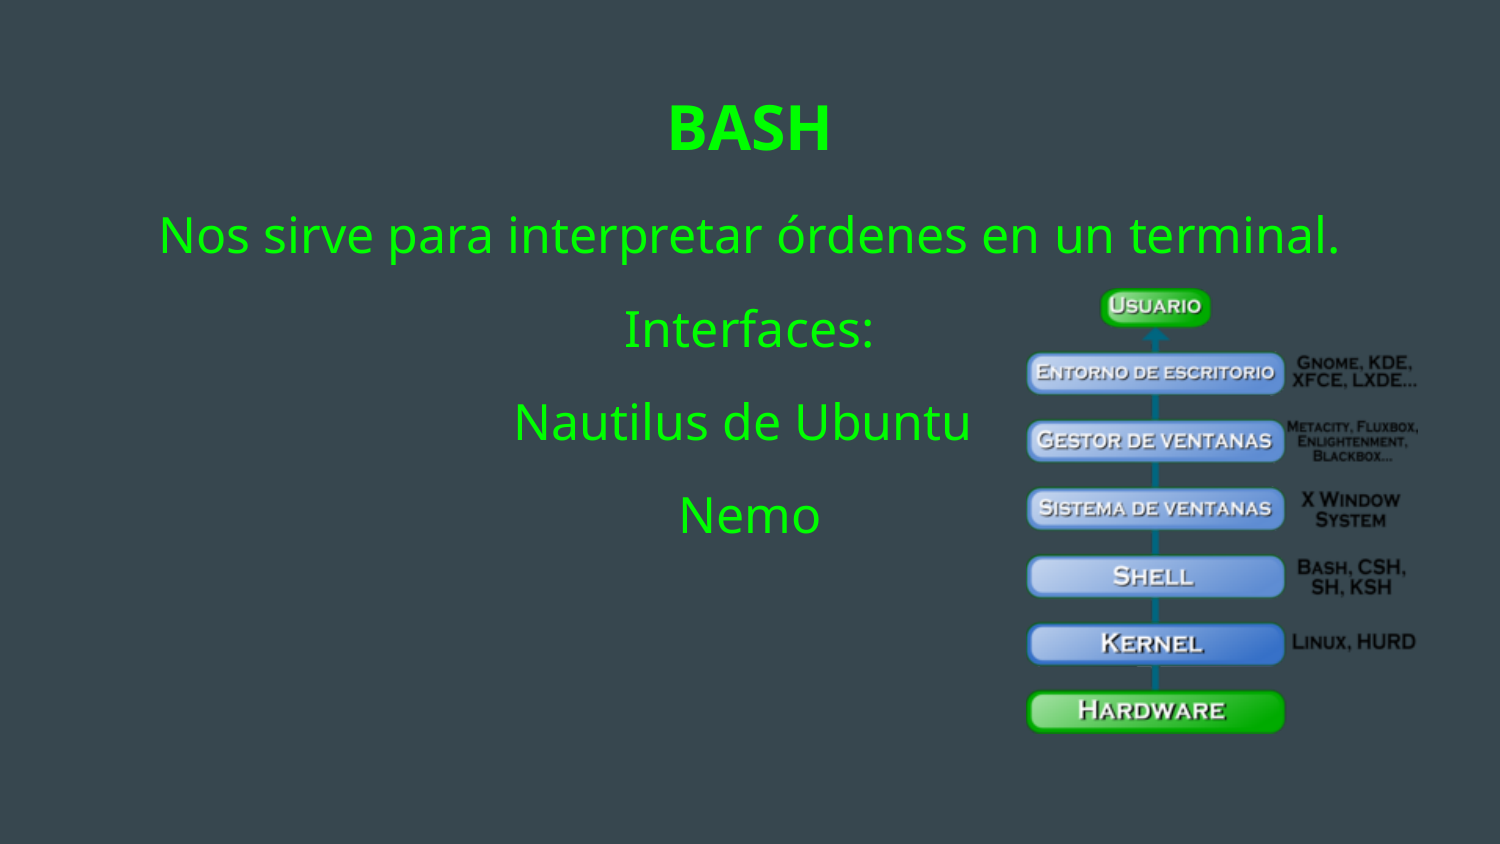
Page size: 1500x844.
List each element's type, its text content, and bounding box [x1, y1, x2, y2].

picture [1026, 288, 1418, 734]
list Nos sirve para interpretar órdenes en un terminal. Interfaces: Nautilus de Ubuntu Nemo [51, 189, 1449, 750]
title BASH [51, 72, 1449, 167]
